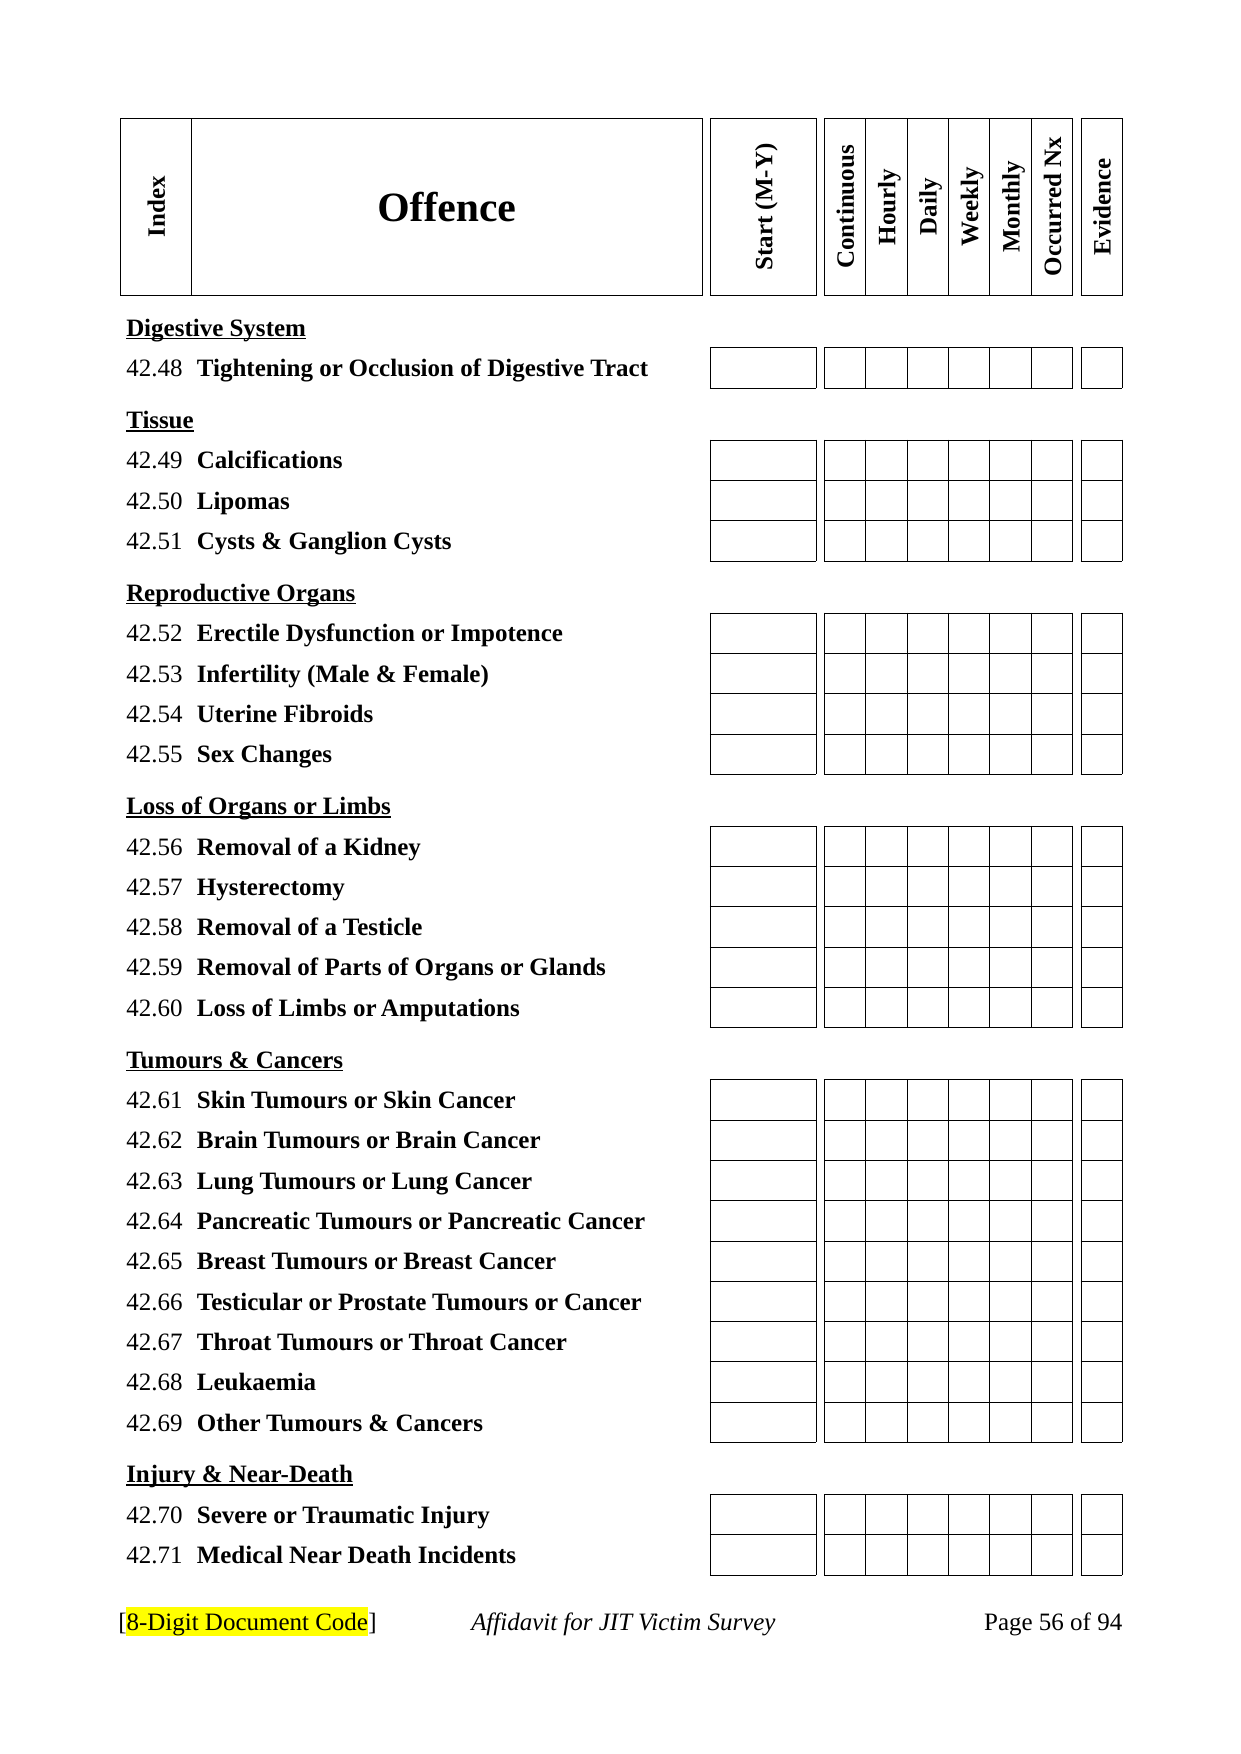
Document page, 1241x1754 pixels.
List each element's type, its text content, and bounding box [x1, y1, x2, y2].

table_cell [908, 1161, 948, 1200]
table_cell [1073, 653, 1081, 693]
table_cell [866, 654, 907, 693]
table_cell [1082, 907, 1122, 947]
table_cell [949, 907, 989, 947]
table_cell [711, 654, 816, 693]
table_cell [1082, 1080, 1122, 1119]
table_cell [817, 480, 824, 520]
table_cell [1032, 348, 1072, 388]
table_cell 42.66 [120, 1281, 191, 1321]
table_cell [825, 1362, 865, 1402]
table_cell [825, 441, 865, 480]
table_cell [1032, 614, 1072, 653]
table_cell 42.57 [120, 866, 191, 906]
table_cell [120, 295, 1122, 307]
table_cell [1032, 907, 1072, 947]
table_cell [990, 1322, 1031, 1361]
table_cell [866, 735, 907, 774]
table_cell 42.54 [120, 693, 191, 733]
table_cell Removal of a Testicle [191, 906, 702, 947]
table_cell 42.49 [120, 440, 191, 480]
table_cell [908, 735, 948, 774]
table_cell [990, 948, 1031, 987]
table_cell [1082, 348, 1122, 388]
table_cell [817, 1120, 824, 1160]
table_cell [825, 1403, 865, 1442]
table_cell [1032, 1080, 1072, 1119]
table_cell [817, 1200, 824, 1241]
table_cell [990, 907, 1031, 947]
table_cell [825, 1242, 865, 1281]
table_cell Reproductive Organs [120, 572, 1122, 612]
table_cell [949, 1242, 989, 1281]
table_cell [825, 1322, 865, 1361]
table_cell [702, 1241, 710, 1281]
table_cell [908, 441, 948, 480]
table_cell [1082, 694, 1122, 733]
table_cell [1082, 827, 1122, 866]
table_cell [866, 1322, 907, 1361]
table_cell [949, 1201, 989, 1241]
table_cell [866, 348, 907, 388]
table_cell [817, 1321, 824, 1361]
table_cell [949, 1282, 989, 1321]
table_cell [702, 613, 710, 653]
table_cell [702, 734, 710, 774]
table_cell [908, 1201, 948, 1241]
table_cell [990, 521, 1031, 561]
table_cell [1032, 948, 1072, 987]
table_cell [702, 1160, 710, 1200]
table_cell Medical Near Death Incidents [191, 1534, 702, 1575]
table_cell [1082, 1495, 1122, 1534]
table_cell [949, 654, 989, 693]
table_header Daily [908, 119, 948, 295]
table_cell [825, 1161, 865, 1200]
table_cell [1073, 520, 1081, 561]
table_header Start (M-Y) [711, 119, 816, 295]
table_cell Lipomas [191, 480, 702, 520]
table_cell [908, 614, 948, 653]
table_cell [1032, 735, 1072, 774]
table_cell [817, 347, 824, 388]
table_cell [908, 1535, 948, 1575]
table_cell Brain Tumours or Brain Cancer [191, 1120, 702, 1160]
table_cell 42.53 [120, 653, 191, 693]
table_cell [1082, 481, 1122, 520]
table_cell [1073, 866, 1081, 906]
table_cell [711, 1121, 816, 1160]
table_cell [1073, 1281, 1081, 1321]
table_cell [908, 1403, 948, 1442]
table_cell [817, 1534, 824, 1575]
table_cell [949, 348, 989, 388]
table_cell [1032, 521, 1072, 561]
table_cell [1032, 1201, 1072, 1241]
table_header [817, 118, 824, 295]
table_cell [825, 654, 865, 693]
table_cell [1082, 1201, 1122, 1241]
table_cell [702, 1534, 710, 1575]
table_cell [1082, 1121, 1122, 1160]
table_cell Other Tumours & Cancers [191, 1402, 702, 1442]
table_cell [908, 1282, 948, 1321]
table_cell [825, 907, 865, 947]
table_cell [866, 481, 907, 520]
table_cell [702, 1321, 710, 1361]
table_cell Loss of Organs or Limbs [120, 786, 1122, 826]
table_cell [1032, 481, 1072, 520]
table_cell [990, 1121, 1031, 1160]
table_cell [702, 440, 710, 480]
table_cell [908, 521, 948, 561]
table_cell [1032, 1322, 1072, 1361]
table_cell [949, 1362, 989, 1402]
table_cell [990, 988, 1031, 1027]
table_cell [990, 348, 1031, 388]
table_cell Throat Tumours or Throat Cancer [191, 1321, 702, 1361]
table_cell [866, 1495, 907, 1534]
table_cell [866, 907, 907, 947]
table_cell [1032, 1495, 1072, 1534]
table_cell [1073, 734, 1081, 774]
table_cell [1073, 1361, 1081, 1402]
table_cell [825, 827, 865, 866]
table_cell [711, 1322, 816, 1361]
table_cell [1073, 826, 1081, 866]
table_cell Loss of Limbs or Amputations [191, 987, 702, 1027]
table_cell [711, 348, 816, 388]
table_cell [817, 987, 824, 1027]
table_cell Tightening or Occlusion of Digestive Tract [191, 347, 702, 388]
table_cell [866, 1282, 907, 1321]
table_cell [990, 1161, 1031, 1200]
table_cell Hysterectomy [191, 866, 702, 906]
table_cell Tumours & Cancers [120, 1039, 1122, 1079]
table_cell [949, 481, 989, 520]
table_cell [1073, 347, 1081, 388]
table_header [703, 118, 710, 295]
table_cell [817, 1160, 824, 1200]
table_cell [817, 1241, 824, 1281]
table_cell [702, 987, 710, 1027]
table_cell [1032, 654, 1072, 693]
table_cell [949, 1495, 989, 1534]
table_cell [1032, 1282, 1072, 1321]
table_cell [825, 867, 865, 906]
table_cell [1073, 1120, 1081, 1160]
table_header Continuous [825, 119, 865, 295]
table_cell 42.52 [120, 613, 191, 653]
table_cell Skin Tumours or Skin Cancer [191, 1079, 702, 1119]
table_cell [866, 614, 907, 653]
table_cell [1032, 1161, 1072, 1200]
table_cell [702, 947, 710, 987]
table_cell [1082, 1322, 1122, 1361]
table_cell [1032, 1362, 1072, 1402]
table_cell [990, 654, 1031, 693]
table_cell [1073, 440, 1081, 480]
table_cell [825, 1121, 865, 1160]
table_cell 42.70 [120, 1494, 191, 1534]
table_cell [1082, 614, 1122, 653]
table_cell 42.65 [120, 1241, 191, 1281]
table_cell [711, 827, 816, 866]
table_cell [711, 521, 816, 561]
table_cell [1032, 1242, 1072, 1281]
table_header Monthly [990, 119, 1031, 295]
table_cell [990, 1242, 1031, 1281]
table_cell Uterine Fibroids [191, 693, 702, 733]
table_cell [866, 1535, 907, 1575]
table_cell [817, 1079, 824, 1119]
table_cell [949, 1535, 989, 1575]
table_cell [817, 440, 824, 480]
table_cell [1082, 948, 1122, 987]
table_cell [702, 693, 710, 733]
table_cell [990, 441, 1031, 480]
table_cell [711, 1242, 816, 1281]
table_cell [908, 988, 948, 1027]
table_cell [949, 827, 989, 866]
table_cell [949, 1403, 989, 1442]
table_cell Pancreatic Tumours or Pancreatic Cancer [191, 1200, 702, 1241]
table_cell 42.69 [120, 1402, 191, 1442]
table_cell [949, 441, 989, 480]
table_cell [817, 947, 824, 987]
table_cell [120, 774, 1122, 786]
table_cell [711, 1403, 816, 1442]
table_cell [866, 867, 907, 906]
table_cell [825, 735, 865, 774]
table_cell 42.58 [120, 906, 191, 947]
table_cell [711, 1282, 816, 1321]
table_cell [702, 1200, 710, 1241]
table_cell [1073, 906, 1081, 947]
table_cell [949, 1322, 989, 1361]
table_cell [866, 1403, 907, 1442]
table_cell [1082, 988, 1122, 1027]
table_cell [1032, 441, 1072, 480]
table_cell [1073, 1402, 1081, 1442]
table_cell [1073, 1200, 1081, 1241]
table_cell [817, 866, 824, 906]
table_cell [949, 1121, 989, 1160]
table_cell [1032, 1535, 1072, 1575]
table_cell [711, 441, 816, 480]
table_cell [990, 1495, 1031, 1534]
table_cell [711, 988, 816, 1027]
table_cell 42.56 [120, 826, 191, 866]
table_cell [711, 614, 816, 653]
table_cell [866, 694, 907, 733]
table_cell [702, 1361, 710, 1402]
table_cell [711, 735, 816, 774]
table_cell [866, 1161, 907, 1200]
table_cell [817, 520, 824, 561]
table_cell [866, 1242, 907, 1281]
table_cell [908, 867, 948, 906]
table_cell [711, 1201, 816, 1241]
table_cell [1073, 1241, 1081, 1281]
table_cell [866, 1121, 907, 1160]
table_cell [825, 614, 865, 653]
table_cell [908, 654, 948, 693]
table_cell [908, 1121, 948, 1160]
table_header Evidence [1082, 119, 1122, 295]
table_cell [908, 1322, 948, 1361]
table_cell [702, 347, 710, 388]
table_cell [908, 481, 948, 520]
table_cell [825, 948, 865, 987]
table_cell [1082, 1535, 1122, 1575]
table_cell [949, 735, 989, 774]
table_cell [908, 827, 948, 866]
table_cell [990, 1282, 1031, 1321]
table_cell Infertility (Male & Female) [191, 653, 702, 693]
table_header Weekly [949, 119, 989, 295]
table_cell [1073, 987, 1081, 1027]
table_cell [817, 906, 824, 947]
table_cell [120, 561, 1122, 572]
table_cell Lung Tumours or Lung Cancer [191, 1160, 702, 1200]
table_cell Digestive System [120, 307, 1122, 347]
table_cell [825, 1495, 865, 1534]
table_cell [120, 388, 1122, 399]
table_cell [866, 1080, 907, 1119]
table_header Offence [192, 119, 702, 295]
table_cell [711, 948, 816, 987]
table_cell [990, 1403, 1031, 1442]
table_cell [990, 694, 1031, 733]
table_cell [866, 1201, 907, 1241]
table_cell [1082, 1282, 1122, 1321]
table_cell [990, 1362, 1031, 1402]
table_cell [1082, 1362, 1122, 1402]
table_cell [1082, 1403, 1122, 1442]
table_cell 42.62 [120, 1120, 191, 1160]
table_cell 42.60 [120, 987, 191, 1027]
table_cell [1073, 613, 1081, 653]
table_cell [908, 348, 948, 388]
table_cell Injury & Near-Death [120, 1454, 1122, 1494]
table_cell Testicular or Prostate Tumours or Cancer [191, 1281, 702, 1321]
table_cell [702, 906, 710, 947]
table_cell [825, 1282, 865, 1321]
table_cell [908, 1080, 948, 1119]
table_cell [990, 1535, 1031, 1575]
table_cell [908, 694, 948, 733]
table_cell [702, 1281, 710, 1321]
table_cell Cysts & Ganglion Cysts [191, 520, 702, 561]
table_cell [990, 481, 1031, 520]
table_cell [702, 520, 710, 561]
table_cell Tissue [120, 399, 1122, 439]
table_cell 42.51 [120, 520, 191, 561]
table_cell Severe or Traumatic Injury [191, 1494, 702, 1534]
table_cell [825, 481, 865, 520]
table_cell 42.71 [120, 1534, 191, 1575]
table_header Occurred Nx [1032, 119, 1072, 295]
table_cell [1032, 1121, 1072, 1160]
table_cell Removal of a Kidney [191, 826, 702, 866]
table_cell [990, 614, 1031, 653]
table_cell [990, 1201, 1031, 1241]
table_cell [825, 1201, 865, 1241]
table_cell [711, 1535, 816, 1575]
table_cell [1073, 1079, 1081, 1119]
table_cell 42.67 [120, 1321, 191, 1361]
table_cell [711, 867, 816, 906]
table_cell [1082, 441, 1122, 480]
table_cell [1032, 867, 1072, 906]
table_cell 42.64 [120, 1200, 191, 1241]
table_cell [949, 614, 989, 653]
table_cell [711, 907, 816, 947]
table_cell [908, 1242, 948, 1281]
table_cell [1082, 867, 1122, 906]
table_cell [1082, 735, 1122, 774]
table_cell [949, 988, 989, 1027]
table_cell [120, 1027, 1122, 1039]
table_cell 42.59 [120, 947, 191, 987]
table_cell [825, 1080, 865, 1119]
table_cell [817, 1402, 824, 1442]
table_cell Sex Changes [191, 734, 702, 774]
table_cell 42.61 [120, 1079, 191, 1119]
table_cell [866, 521, 907, 561]
table_cell [866, 441, 907, 480]
table_cell [711, 1495, 816, 1534]
table_cell [1082, 654, 1122, 693]
table_cell Erectile Dysfunction or Impotence [191, 613, 702, 653]
table_cell [1073, 1321, 1081, 1361]
table_cell [949, 948, 989, 987]
table_cell [1073, 1494, 1081, 1534]
table_cell 42.68 [120, 1361, 191, 1402]
table_header Hourly [866, 119, 907, 295]
table_cell [990, 827, 1031, 866]
table_cell [949, 867, 989, 906]
table_cell 42.50 [120, 480, 191, 520]
table_cell [711, 1362, 816, 1402]
table_cell [949, 521, 989, 561]
table_cell 42.48 [120, 347, 191, 388]
table_cell [702, 866, 710, 906]
table_cell [1032, 694, 1072, 733]
table_cell [990, 1080, 1031, 1119]
table_cell Calcifications [191, 440, 702, 480]
table_cell [702, 480, 710, 520]
table_cell [711, 1161, 816, 1200]
table_cell [990, 867, 1031, 906]
table_cell Leukaemia [191, 1361, 702, 1402]
table_cell [711, 481, 816, 520]
table_cell [949, 694, 989, 733]
table_cell [949, 1161, 989, 1200]
table_cell [817, 613, 824, 653]
table_cell [825, 1535, 865, 1575]
table_cell [1032, 988, 1072, 1027]
table_header [1073, 118, 1081, 295]
table_cell Breast Tumours or Breast Cancer [191, 1241, 702, 1281]
table_cell [908, 1362, 948, 1402]
table_cell [949, 1080, 989, 1119]
table_cell [1073, 947, 1081, 987]
table_cell [711, 694, 816, 733]
table_cell [702, 1079, 710, 1119]
table_cell [866, 1362, 907, 1402]
table_cell [908, 907, 948, 947]
table_cell [1073, 693, 1081, 733]
table_cell [702, 653, 710, 693]
table_cell [702, 1402, 710, 1442]
table_cell [817, 1281, 824, 1321]
table_cell [702, 826, 710, 866]
table_cell [1073, 480, 1081, 520]
table_cell [817, 693, 824, 733]
table_cell 42.55 [120, 734, 191, 774]
table_cell [702, 1120, 710, 1160]
table_cell [120, 1442, 1122, 1454]
table_cell [817, 826, 824, 866]
table_cell [866, 827, 907, 866]
table_header Index [121, 119, 191, 295]
table_cell [1073, 1160, 1081, 1200]
table_cell [908, 948, 948, 987]
table_cell [817, 734, 824, 774]
table_cell [866, 988, 907, 1027]
table_cell [1082, 521, 1122, 561]
table_cell [702, 1494, 710, 1534]
table_cell [817, 1494, 824, 1534]
table_cell 42.63 [120, 1160, 191, 1200]
table_cell [817, 1361, 824, 1402]
table_cell [711, 1080, 816, 1119]
table_cell [1082, 1242, 1122, 1281]
table_cell [825, 521, 865, 561]
table_cell [825, 988, 865, 1027]
table_cell [1032, 827, 1072, 866]
table_cell [817, 653, 824, 693]
table_cell [990, 735, 1031, 774]
table_cell [908, 1495, 948, 1534]
table_cell Removal of Parts of Organs or Glands [191, 947, 702, 987]
table_cell [1082, 1161, 1122, 1200]
table_cell [825, 348, 865, 388]
table_cell [1032, 1403, 1072, 1442]
table_cell [866, 948, 907, 987]
table_cell [1073, 1534, 1081, 1575]
table_cell [825, 694, 865, 733]
